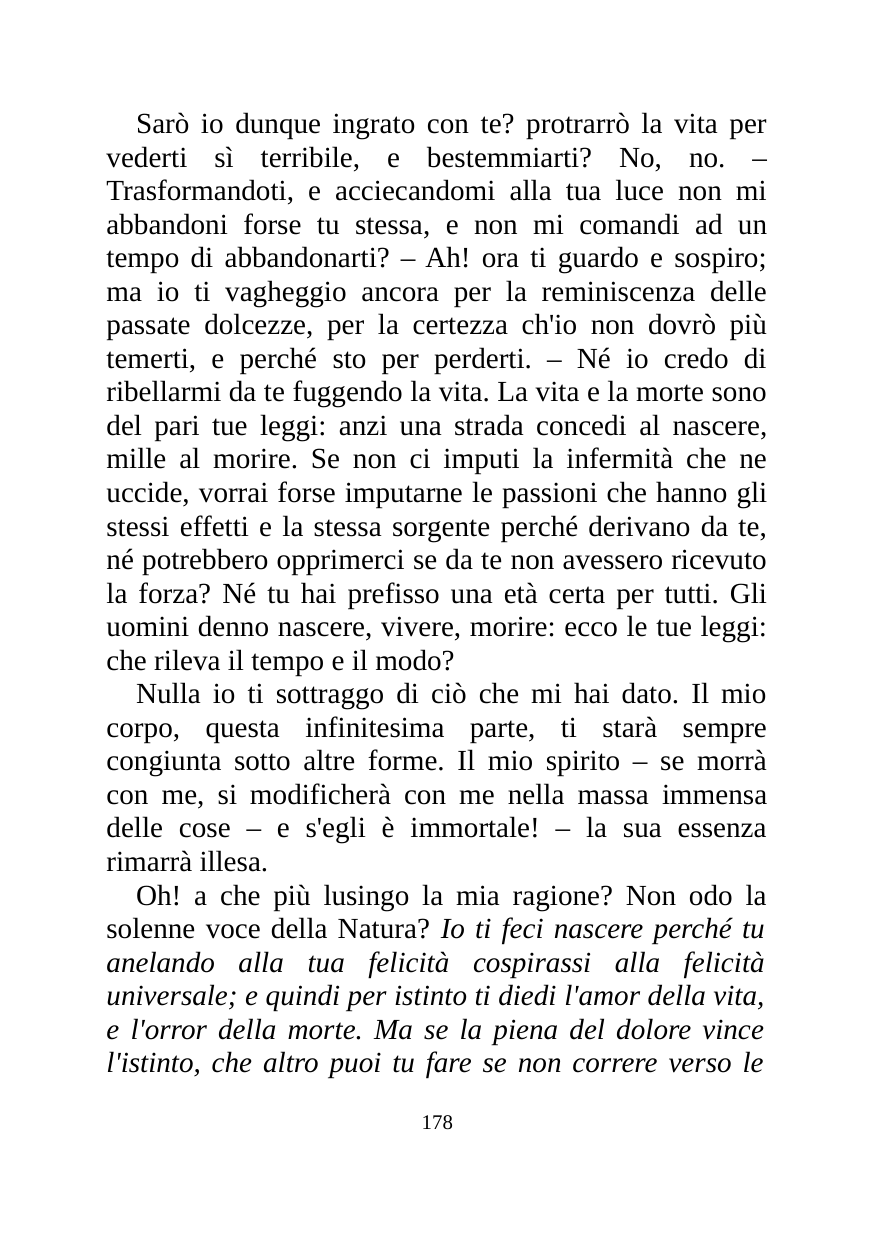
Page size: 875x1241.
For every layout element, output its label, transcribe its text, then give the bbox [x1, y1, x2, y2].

text Oh! a che più lusingo la mia ragione? Non odo la solenne voce della Natura? Io ti feci nascere perché tu anelando alla tua felicità cospirassi alla felicità universale; e quindi per istinto ti diedi l'amor della vita, e l'orror della morte. Ma se la piena del dolore vince l'istinto, che altro puoi tu fare se non correre verso le [106, 878, 768, 1079]
text Sarò io dunque ingrato con te? protrarrò la vita per vederti sì terribile, e bestemmiarti? No, no. – Trasformandoti, e acciecandomi alla tua luce non mi abbandoni forse tu stessa, e non mi comandi ad un tempo di abbandonarti? – Ah! ora ti guardo e sospiro; ma io ti vagheggio ancora per la reminiscenza delle passate dolcezze, per la certezza ch'io non dovrò più temerti, e perché sto per perderti. – Né io credo di ribellarmi da te fuggendo la vita. La vita e la morte sono del pari tue leggi: anzi una strada concedi al nascere, mille al morire. Se non ci imputi la infermità che ne uccide, vorrai forse imputarne le passioni che hanno gli stessi effetti e la stessa sorgente perché derivano da te, né potrebbero opprimerci se da te non avessero ricevuto la forza? Né tu hai prefisso una età certa per tutti. Gli uomini denno nascere, vivere, morire: ecco le tue leggi: che rileva il tempo e il modo? [106, 106, 768, 676]
text Nulla io ti sottraggo di ciò che mi hai dato. Il mio corpo, questa infinitesima parte, ti starà sempre congiunta sotto altre forme. Il mio spirito – se morrà con me, si modificherà con me nella massa immensa delle cose – e s'egli è immortale! – la sua essenza rimarrà illesa. [106, 676, 768, 878]
